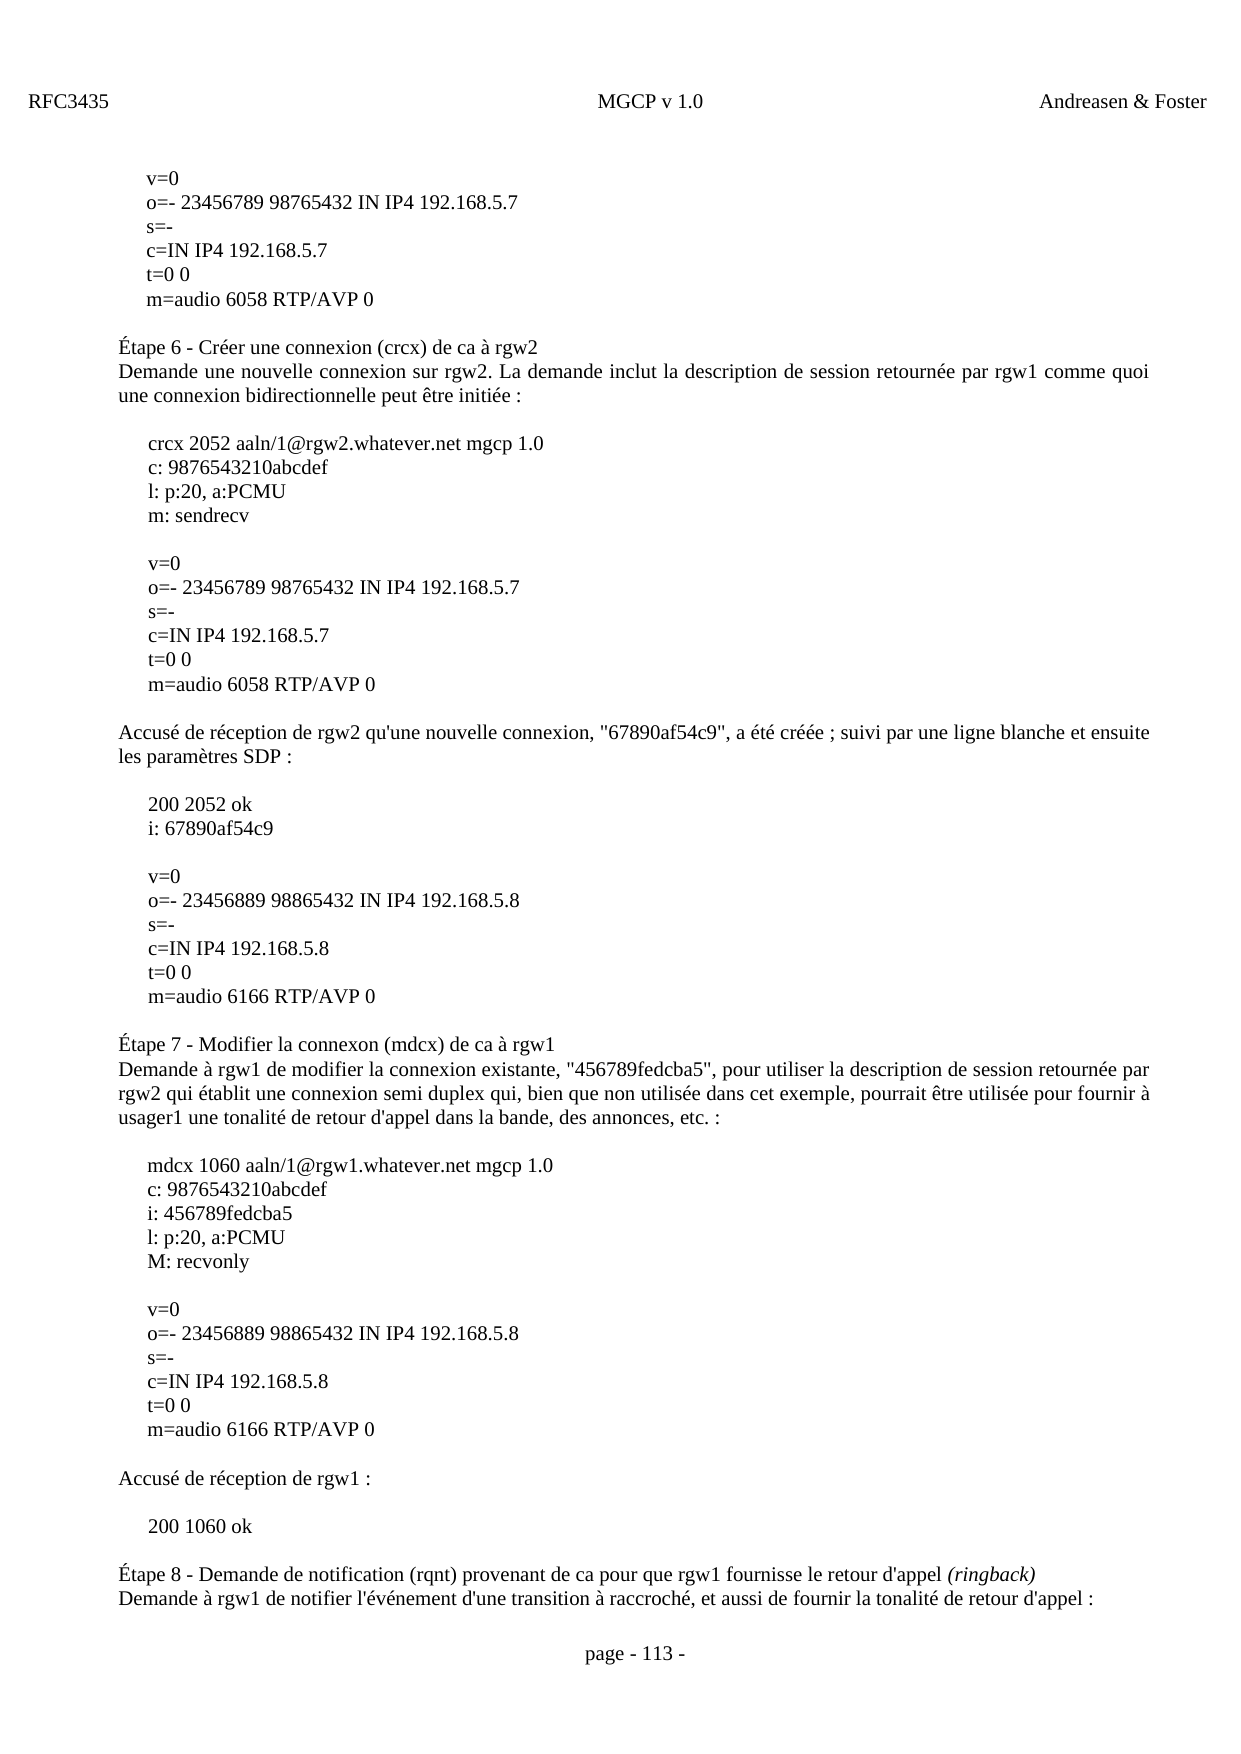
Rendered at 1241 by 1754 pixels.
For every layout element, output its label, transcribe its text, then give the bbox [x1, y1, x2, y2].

text M: recvonly [147, 1249, 1152, 1273]
text o=- 23456789 98765432 IN IP4 192.168.5.7 [148, 575, 1152, 599]
text Demande à rgw1 de notifier l'événement d'une transition à raccroché, et aussi de fournir la tonalité de retour d'appel : [118, 1586, 1152, 1610]
text Demande à rgw1 de modifier la connexion existante, "456789fedcba5", pour utiliser la description de session retournée par rgw2 qui établit une connexion semi duplex qui, bien que non utilisée dans cet exemple, pourrait être utilisée pour fournir à usager1 une tonalité de retour d'appel dans la bande, des annonces, etc. : [118, 1056, 1152, 1129]
text l: p:20, a:PCMU [148, 479, 1152, 503]
text Accusé de réception de rgw1 : [118, 1466, 1152, 1489]
text m=audio 6058 RTP/AVP 0 [148, 671, 1152, 696]
text o=- 23456789 98765432 IN IP4 192.168.5.7 [146, 190, 1152, 214]
text Étape 6 - Créer une connexion (crcx) de ca à rgw2 [118, 334, 1152, 359]
text c=IN IP4 192.168.5.7 [146, 238, 1152, 262]
text m: sendrecv [148, 503, 1152, 527]
text t=0 0 [146, 262, 1152, 286]
text s=- [146, 214, 1152, 238]
text v=0 [147, 1297, 1152, 1321]
text Étape 7 - Modifier la connexon (mdcx) de ca à rgw1 [118, 1032, 1152, 1056]
text v=0 [148, 864, 1152, 888]
text m=audio 6166 RTP/AVP 0 [148, 984, 1152, 1008]
text s=- [148, 599, 1152, 623]
text mdcx 1060 aaln/1@rgw1.whatever.net mgcp 1.0 [147, 1153, 1152, 1177]
text i: 67890af54c9 [148, 816, 1152, 840]
text crcx 2052 aaln/1@rgw2.whatever.net mgcp 1.0 [148, 431, 1152, 455]
text t=0 0 [148, 647, 1152, 671]
text t=0 0 [147, 1393, 1152, 1417]
text c=IN IP4 192.168.5.7 [148, 623, 1152, 647]
text o=- 23456889 98865432 IN IP4 192.168.5.8 [148, 888, 1152, 912]
text c=IN IP4 192.168.5.8 [148, 936, 1152, 960]
text l: p:20, a:PCMU [147, 1225, 1152, 1249]
text c: 9876543210abcdef [148, 455, 1152, 479]
text m=audio 6166 RTP/AVP 0 [147, 1417, 1152, 1441]
text Étape 8 - Demande de notification (rqnt) provenant de ca pour que rgw1 fournisse le retour d'appel (ringback) [118, 1562, 1152, 1586]
text 200 2052 ok [148, 792, 1152, 816]
text v=0 [148, 551, 1152, 575]
text c: 9876543210abcdef [147, 1177, 1152, 1201]
text v=0 [146, 166, 1152, 190]
text m=audio 6058 RTP/AVP 0 [146, 286, 1152, 311]
text i: 456789fedcba5 [147, 1201, 1152, 1225]
text t=0 0 [148, 960, 1152, 984]
text Accusé de réception de rgw2 qu'une nouvelle connexion, "67890af54c9", a été créée ; suivi par une ligne blanche et ensuite les paramètres SDP : [118, 719, 1152, 768]
text s=- [147, 1345, 1152, 1369]
text s=- [148, 912, 1152, 936]
text Demande une nouvelle connexion sur rgw2. La demande inclut la description de session retournée par rgw1 comme quoi une connexion bidirectionnelle peut être initiée : [118, 359, 1152, 407]
text c=IN IP4 192.168.5.8 [147, 1369, 1152, 1393]
text 200 1060 ok [148, 1514, 1152, 1538]
text o=- 23456889 98865432 IN IP4 192.168.5.8 [147, 1321, 1152, 1345]
